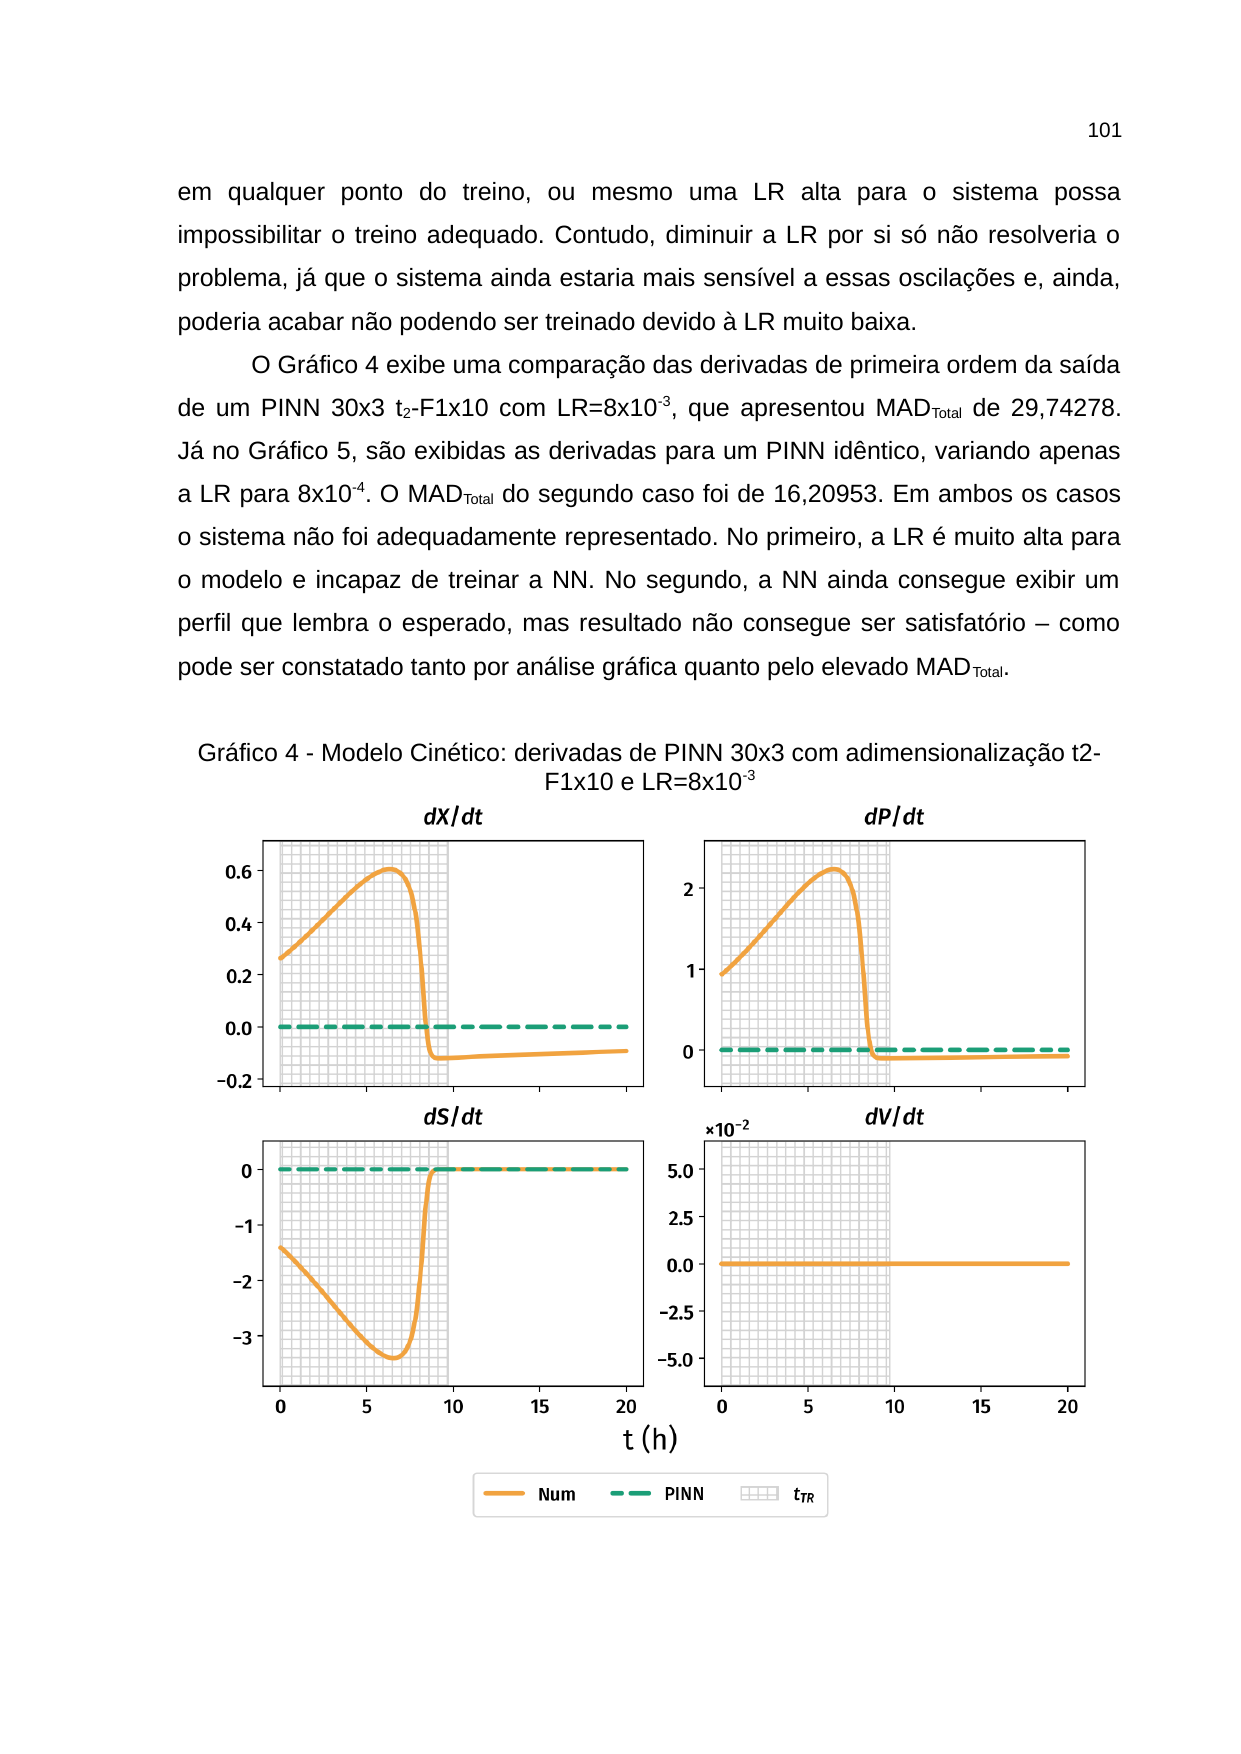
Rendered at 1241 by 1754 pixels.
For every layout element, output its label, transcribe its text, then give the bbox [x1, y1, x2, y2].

picture [177, 795, 1123, 1527]
text O Gráfico 4 exibe uma comparação das derivadas de primeira ordem da saída de um PINN 30x3 t2-F1x10 com LR=8x10-3, que apresentou MADTotal de 29,74278. Já no Gráfico 5, são exibidas as derivadas para um PINN idêntico, variando apenas a LR para 8x10-4. O MADTotal do segundo caso foi de 16,20953. Em ambos os casos o sistema não foi adequadamente representado. No primeiro, a LR é muito alta para o modelo e incapaz de treinar a NN. No segundo, a NN ainda consegue exibir um perfil que lembra o esperado, mas resultado não consegue ser satisfatório – como pode ser constatado tanto por análise gráfica quanto pelo elevado MADTotal. [177, 349, 1122, 680]
text Gráfico 4 - Modelo Cinético: derivadas de PINN 30x3 com adimensionalização t2-F1x10 e LR=8x10-3 [177, 738, 1122, 795]
text em qualquer ponto do treino, ou mesmo uma LR alta para o sistema possa impossibilitar o treino adequado. Contudo, diminuir a LR por si só não resolveria o problema, já que o sistema ainda estaria mais sensível a essas oscilações e, ainda, poderia acabar não podendo ser treinado devido à LR muito baixa. [177, 177, 1122, 335]
